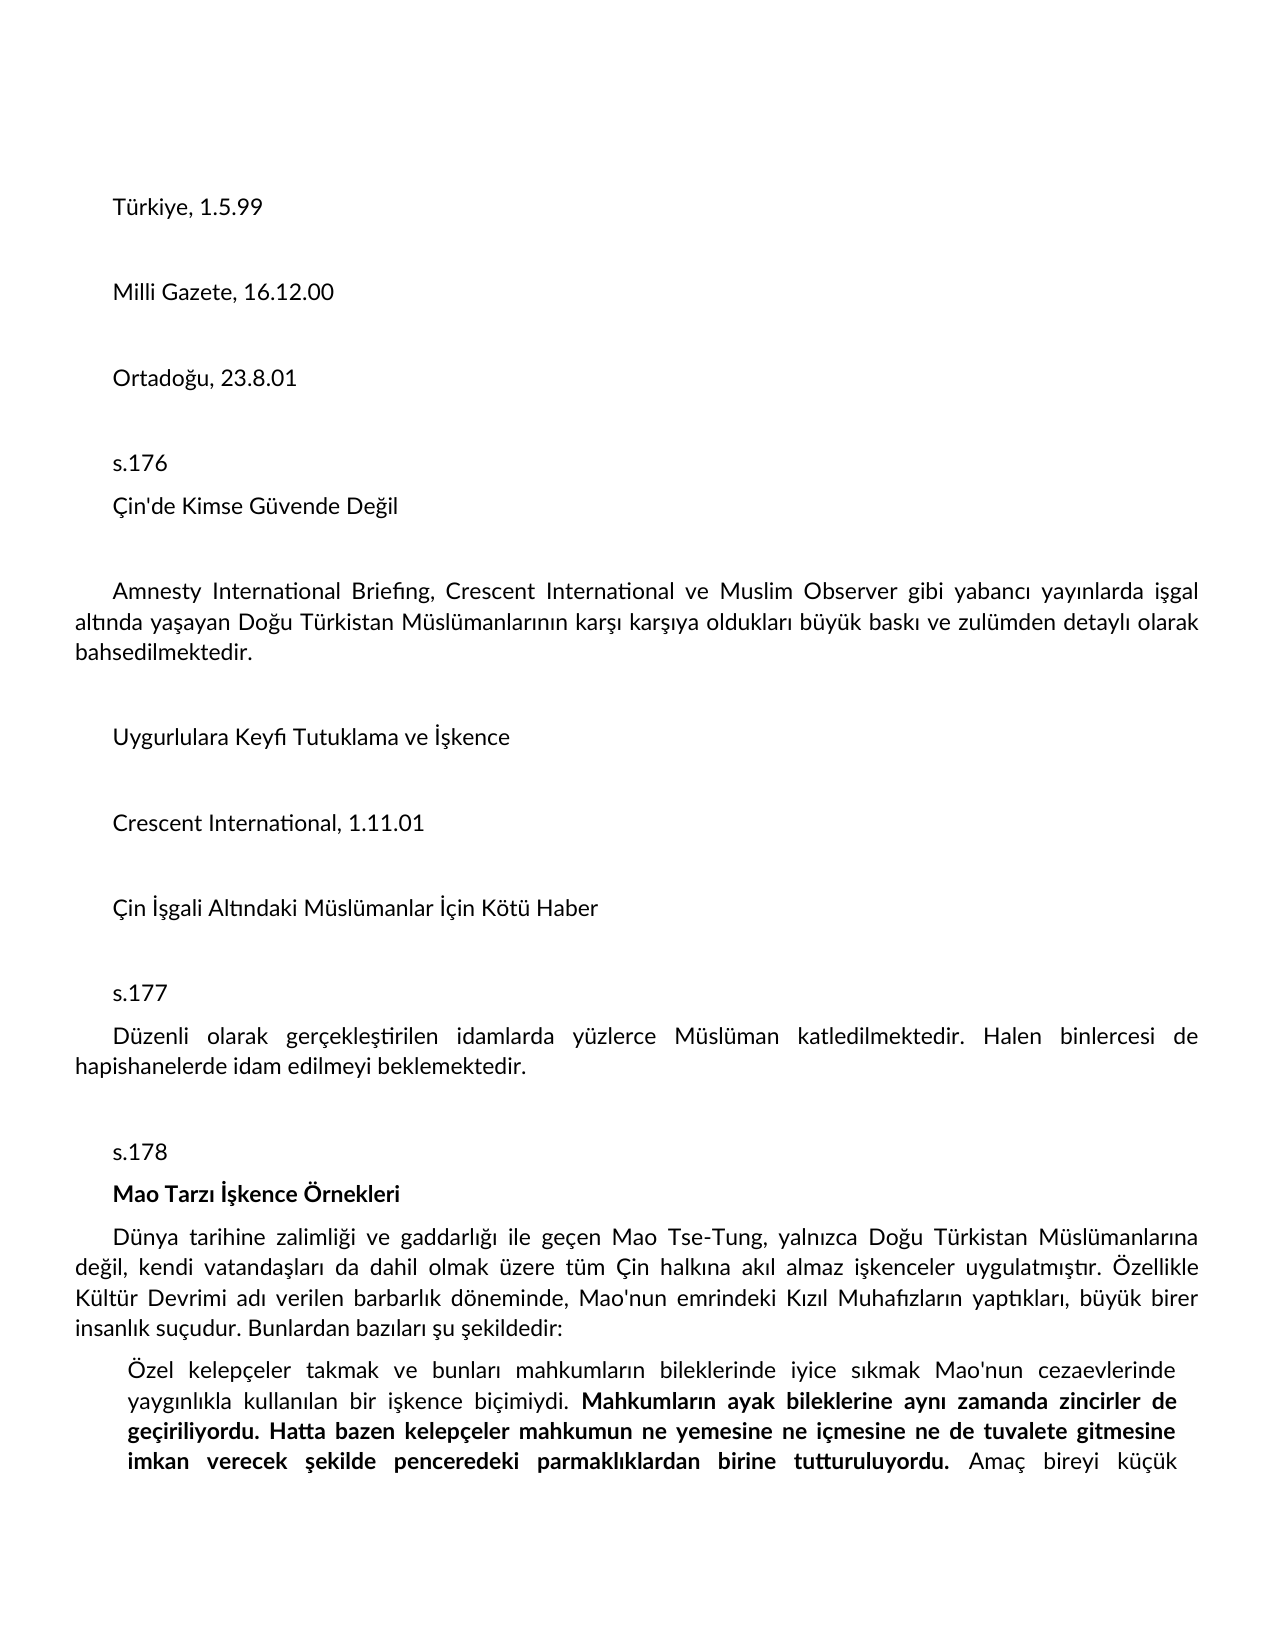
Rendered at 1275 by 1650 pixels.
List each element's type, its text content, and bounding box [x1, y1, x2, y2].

text Özel kelepçeler takmak ve bunları mahkumların bileklerinde iyice sıkmak Mao'nun cezaevlerinde yaygınlıkla kullanılan bir işkence biçimiydi. Mahkumların ayak bileklerine aynı zamanda zincirler de geçiriliyordu. Hatta bazen kelepçeler mahkumun ne yemesine ne içmesine ne de tuvalete gitmesine imkan verecek şekilde penceredeki parmaklıklardan birine tutturuluyordu. Amaç bireyi küçük [127, 1356, 1177, 1474]
text Uygurlulara Keyfi Tutuklama ve İşkence [75, 723, 1200, 750]
text Çin İşgali Altındaki Müslümanlar İçin Kötü Haber [75, 894, 1200, 921]
text Amnesty International Briefing, Crescent International ve Muslim Observer gibi yabancı yayınlarda işgal altında yaşayan Doğu Türkistan Müslümanlarının karşı karşıya oldukları büyük baskı ve zulümden detaylı olarak bahsedilmektedir. [75, 577, 1200, 665]
text s.176 [75, 449, 1200, 476]
text Dünya tarihine zalimliği ve gaddarlığı ile geçen Mao Tse-Tung, yalnızca Doğu Türkistan Müslümanlarına değil, kendi vatandaşları da dahil olmak üzere tüm Çin halkına akıl almaz işkenceler uygulatmıştır. Özellikle Kültür Devrimi adı verilen barbarlık döneminde, Mao'nun emrindeki Kızıl Muhafızların yaptıkları, büyük birer insanlık suçudur. Bunlardan bazıları şu şekildedir: [75, 1223, 1200, 1341]
text Düzenli olarak gerçekleştirilen idamlarda yüzlerce Müslüman katledilmektedir. Halen binlercesi de hapishanelerde idam edilmeyi beklemektedir. [75, 1022, 1200, 1079]
text Crescent International, 1.11.01 [75, 808, 1200, 836]
text Milli Gazete, 16.12.00 [75, 278, 1200, 306]
text s.177 [75, 979, 1200, 1007]
text Ortadoğu, 23.8.01 [75, 363, 1200, 391]
text Çin'de Kimse Güvende Değil [75, 492, 1200, 519]
text Mao Tarzı İşkence Örnekleri [75, 1180, 1200, 1208]
text s.178 [75, 1137, 1200, 1165]
text Türkiye, 1.5.99 [75, 193, 1200, 220]
